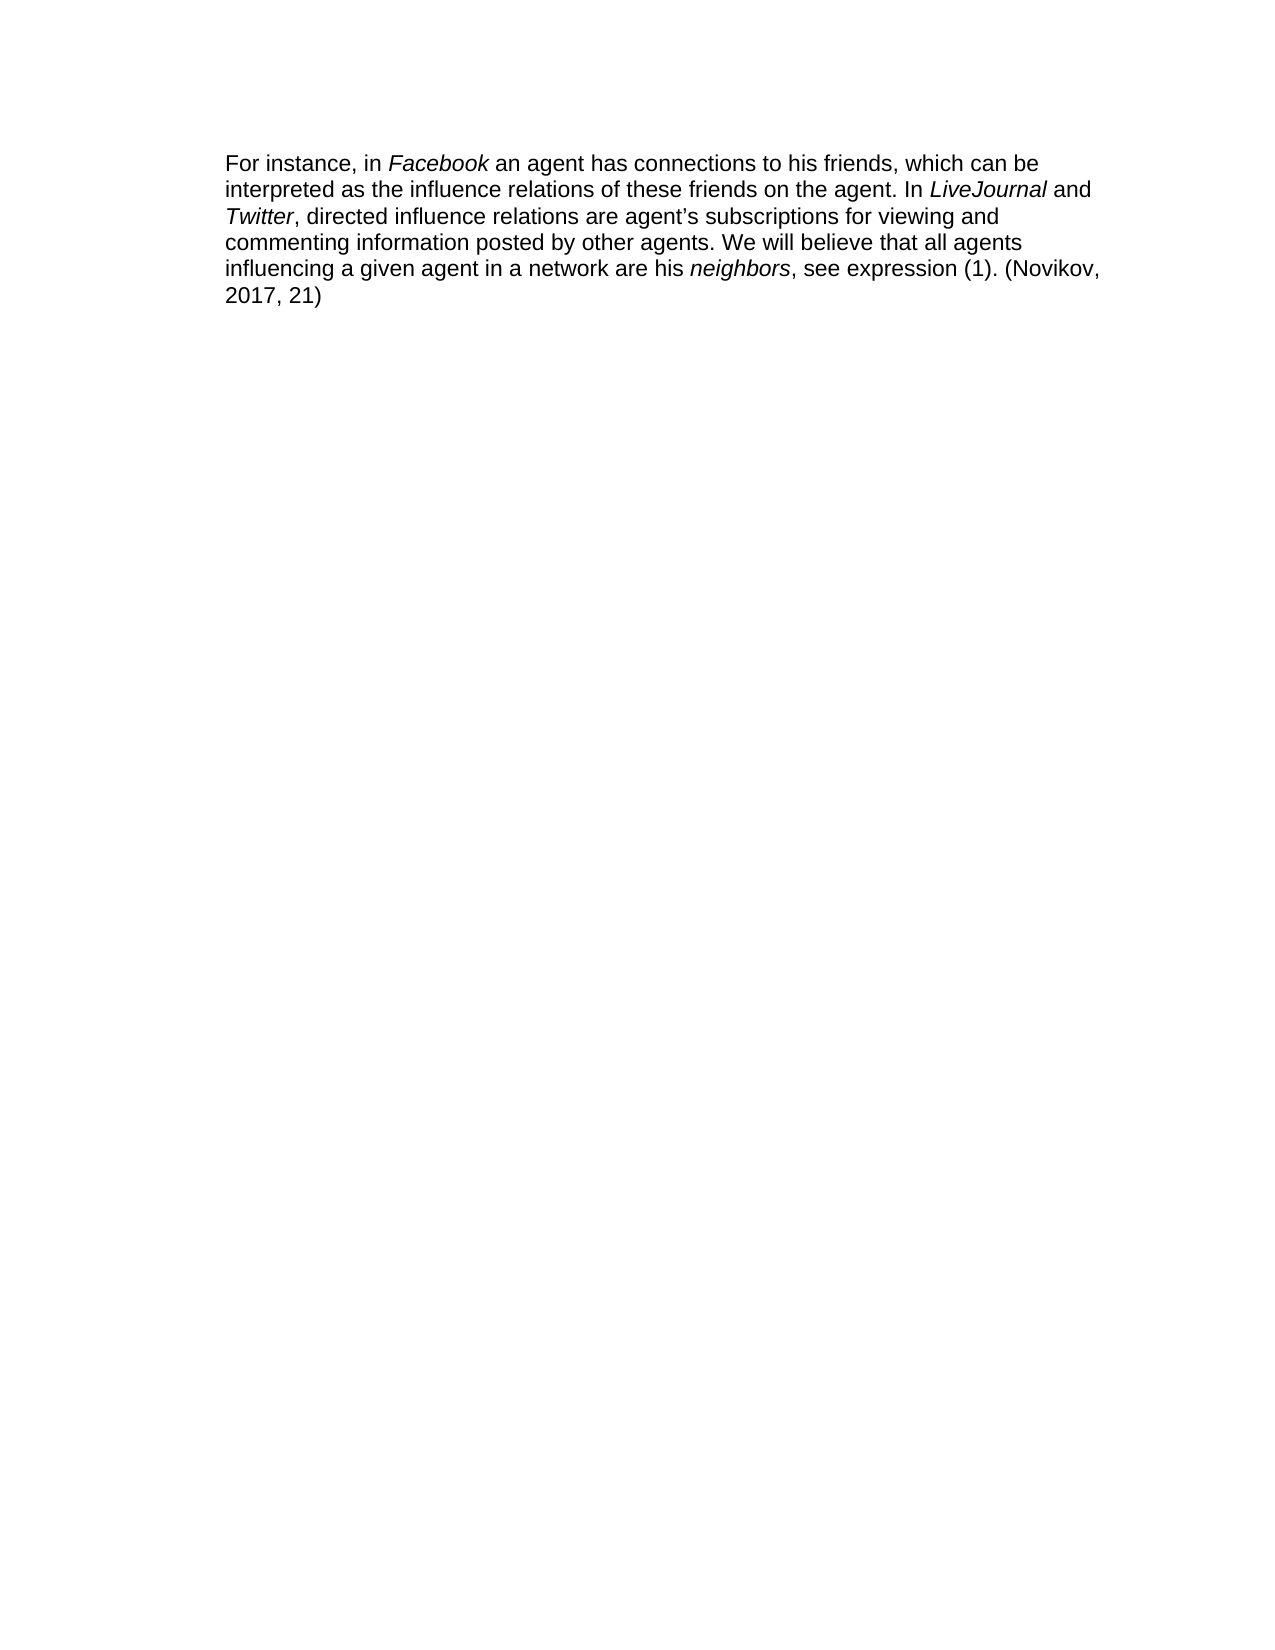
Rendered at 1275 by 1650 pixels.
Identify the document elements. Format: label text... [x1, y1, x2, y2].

text For instance, in Facebook an agent has connections to his friends, which can be interpreted as the influence relations of these friends on the agent. In LiveJournal and Twitter, directed influence relations are agent’s subscriptions for viewing and commenting information posted by other agents. We will believe that all agents influencing a given agent in a network are his neighbors, see expression (1). (Novikov, 2017, 21) [225, 150, 1125, 308]
